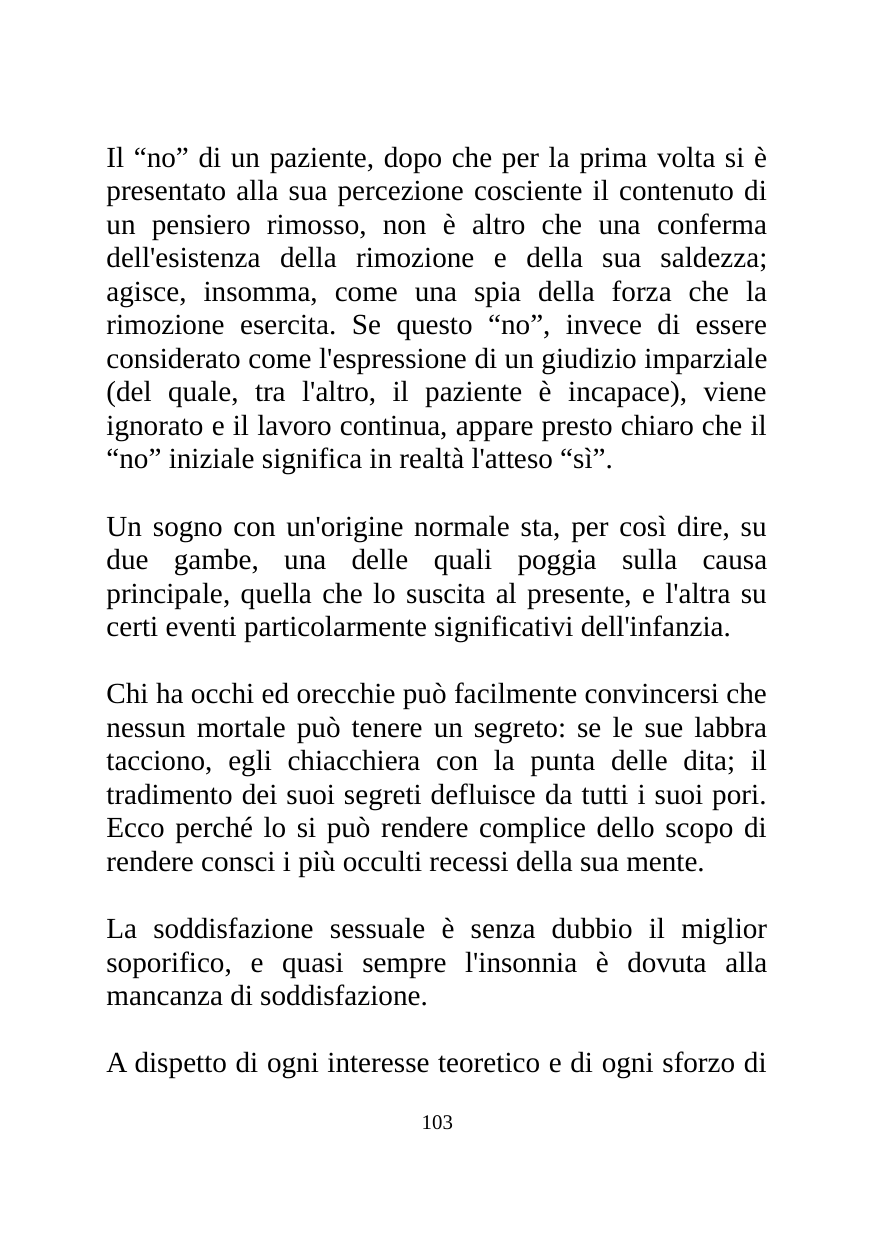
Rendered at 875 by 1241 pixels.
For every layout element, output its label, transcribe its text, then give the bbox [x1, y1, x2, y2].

text La soddisfazione sessuale è senza dubbio il miglior soporifico, e quasi sempre l'insonnia è dovuta alla mancanza di soddisfazione. [106, 911, 768, 1012]
text Il “no” di un paziente, dopo che per la prima volta si è presentato alla sua percezione cosciente il contenuto di un pensiero rimosso, non è altro che una conferma dell'esistenza della rimozione e della sua saldezza; agisce, insomma, come una spia della forza che la rimozione esercita. Se questo “no”, invece di essere considerato come l'espressione di un giudizio imparziale (del quale, tra l'altro, il paziente è incapace), viene ignorato e il lavoro continua, appare presto chiaro che il “no” iniziale significa in realtà l'atteso “sì”. [106, 140, 768, 475]
text Un sogno con un'origine normale sta, per così dire, su due gambe, una delle quali poggia sulla causa principale, quella che lo suscita al presente, e l'altra su certi eventi particolarmente significativi dell'infanzia. [106, 509, 768, 643]
text A dispetto di ogni interesse teoretico e di ogni sforzo di [106, 1045, 768, 1079]
text Chi ha occhi ed orecchie può facilmente convincersi che nessun mortale può tenere un segreto: se le sue labbra tacciono, egli chiacchiera con la punta delle dita; il tradimento dei suoi segreti defluisce da tutti i suoi pori. Ecco perché lo si può rendere complice dello scopo di rendere consci i più occulti recessi della sua mente. [106, 676, 768, 878]
